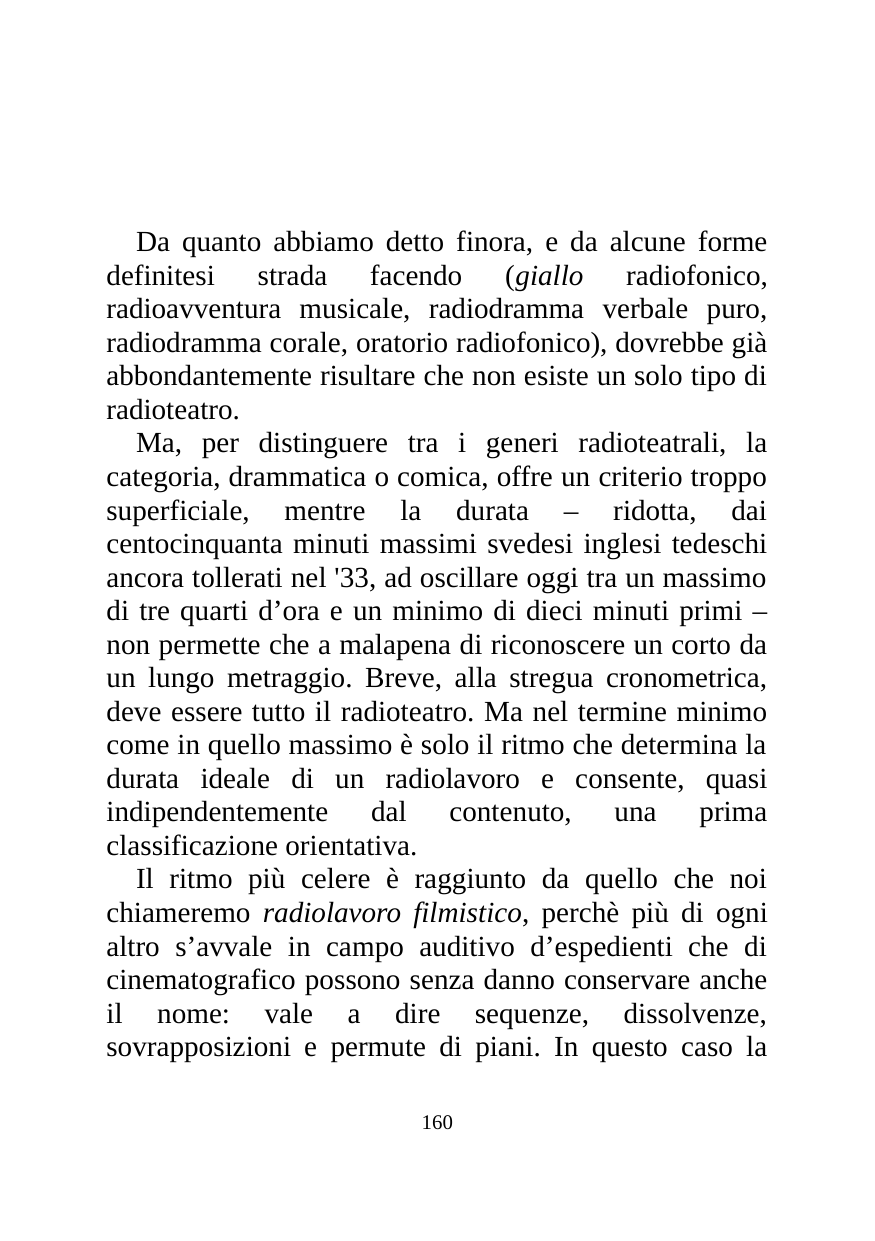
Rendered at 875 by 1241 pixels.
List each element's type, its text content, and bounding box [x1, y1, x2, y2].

text Da quanto abbiamo detto finora, e da alcune forme definitesi strada facendo (giallo radiofonico, radioavventura musicale, radiodramma verbale puro, radiodramma corale, oratorio radiofonico), dovrebbe già abbondantemente risultare che non esiste un solo tipo di radioteatro. [106, 224, 768, 426]
text Il ritmo più celere è raggiunto da quello che noi chiameremo radiolavoro filmistico, perchè più di ogni altro s’avvale in campo auditivo d’espedienti che di cinematografico possono senza danno conservare anche il nome: vale a dire sequenze, dissolvenze, sovrapposizioni e permute di piani. In questo caso la [106, 862, 768, 1063]
text Ma, per distinguere tra i generi radioteatrali, la categoria, drammatica o comica, offre un criterio troppo superficiale, mentre la durata – ridotta, dai centocinquanta minuti massimi svedesi inglesi tedeschi ancora tollerati nel '33, ad oscillare oggi tra un massimo di tre quarti d’ora e un minimo di dieci minuti primi – non permette che a malapena di riconoscere un corto da un lungo metraggio. Breve, alla stregua cronometrica, deve essere tutto il radioteatro. Ma nel termine minimo come in quello massimo è solo il ritmo che determina la durata ideale di un radiolavoro e consente, quasi indipendentemente dal contenuto, una prima classificazione orientativa. [106, 426, 768, 862]
